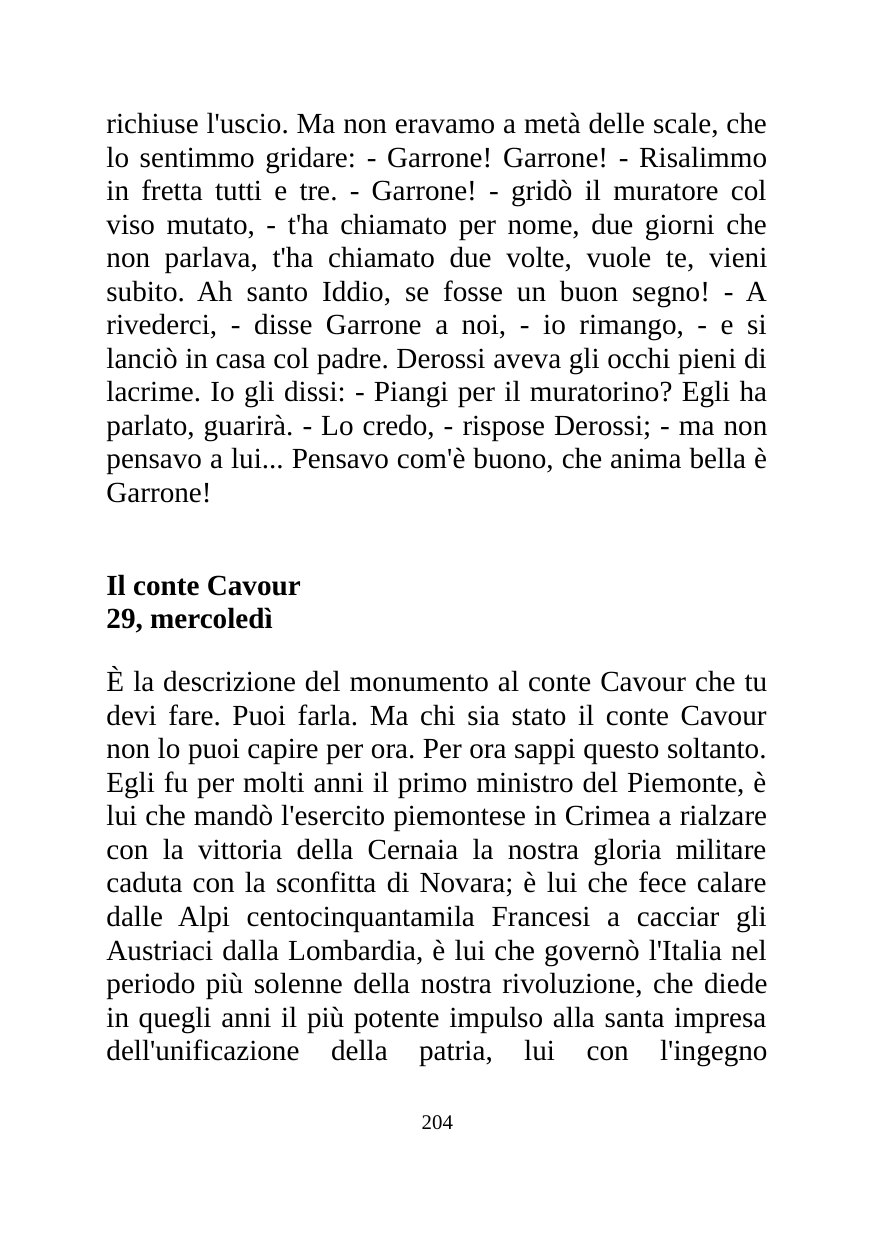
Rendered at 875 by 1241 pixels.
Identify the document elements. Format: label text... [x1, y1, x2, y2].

subtitle Il conte Cavour 29, mercoledì [106, 568, 768, 635]
text È la descrizione del monumento al conte Cavour che tu devi fare. Puoi farla. Ma chi sia stato il conte Cavour non lo puoi capire per ora. Per ora sappi questo soltanto. Egli fu per molti anni il primo ministro del Piemonte, è lui che mandò l'esercito piemontese in Crimea a rialzare con la vittoria della Cernaia la nostra gloria militare caduta con la sconfitta di Novara; è lui che fece calare dalle Alpi centocinquantamila Francesi a cacciar gli Austriaci dalla Lombardia, è lui che governò l'Italia nel periodo più solenne della nostra rivoluzione, che diede in quegli anni il più potente impulso alla santa impresa dell'unificazione della patria, lui con l'ingegno [106, 664, 768, 1067]
text richiuse l'uscio. Ma non eravamo a metà delle scale, che lo sentimmo gridare: - Garrone! Garrone! - Risalimmo in fretta tutti e tre. - Garrone! - gridò il muratore col viso mutato, - t'ha chiamato per nome, due giorni che non parlava, t'ha chiamato due volte, vuole te, vieni subito. Ah santo Iddio, se fosse un buon segno! - A rivederci, - disse Garrone a noi, - io rimango, - e si lanciò in casa col padre. Derossi aveva gli occhi pieni di lacrime. Io gli dissi: - Piangi per il muratorino? Egli ha parlato, guarirà. - Lo credo, - rispose Derossi; - ma non pensavo a lui... Pensavo com'è buono, che anima bella è Garrone! [106, 106, 768, 509]
